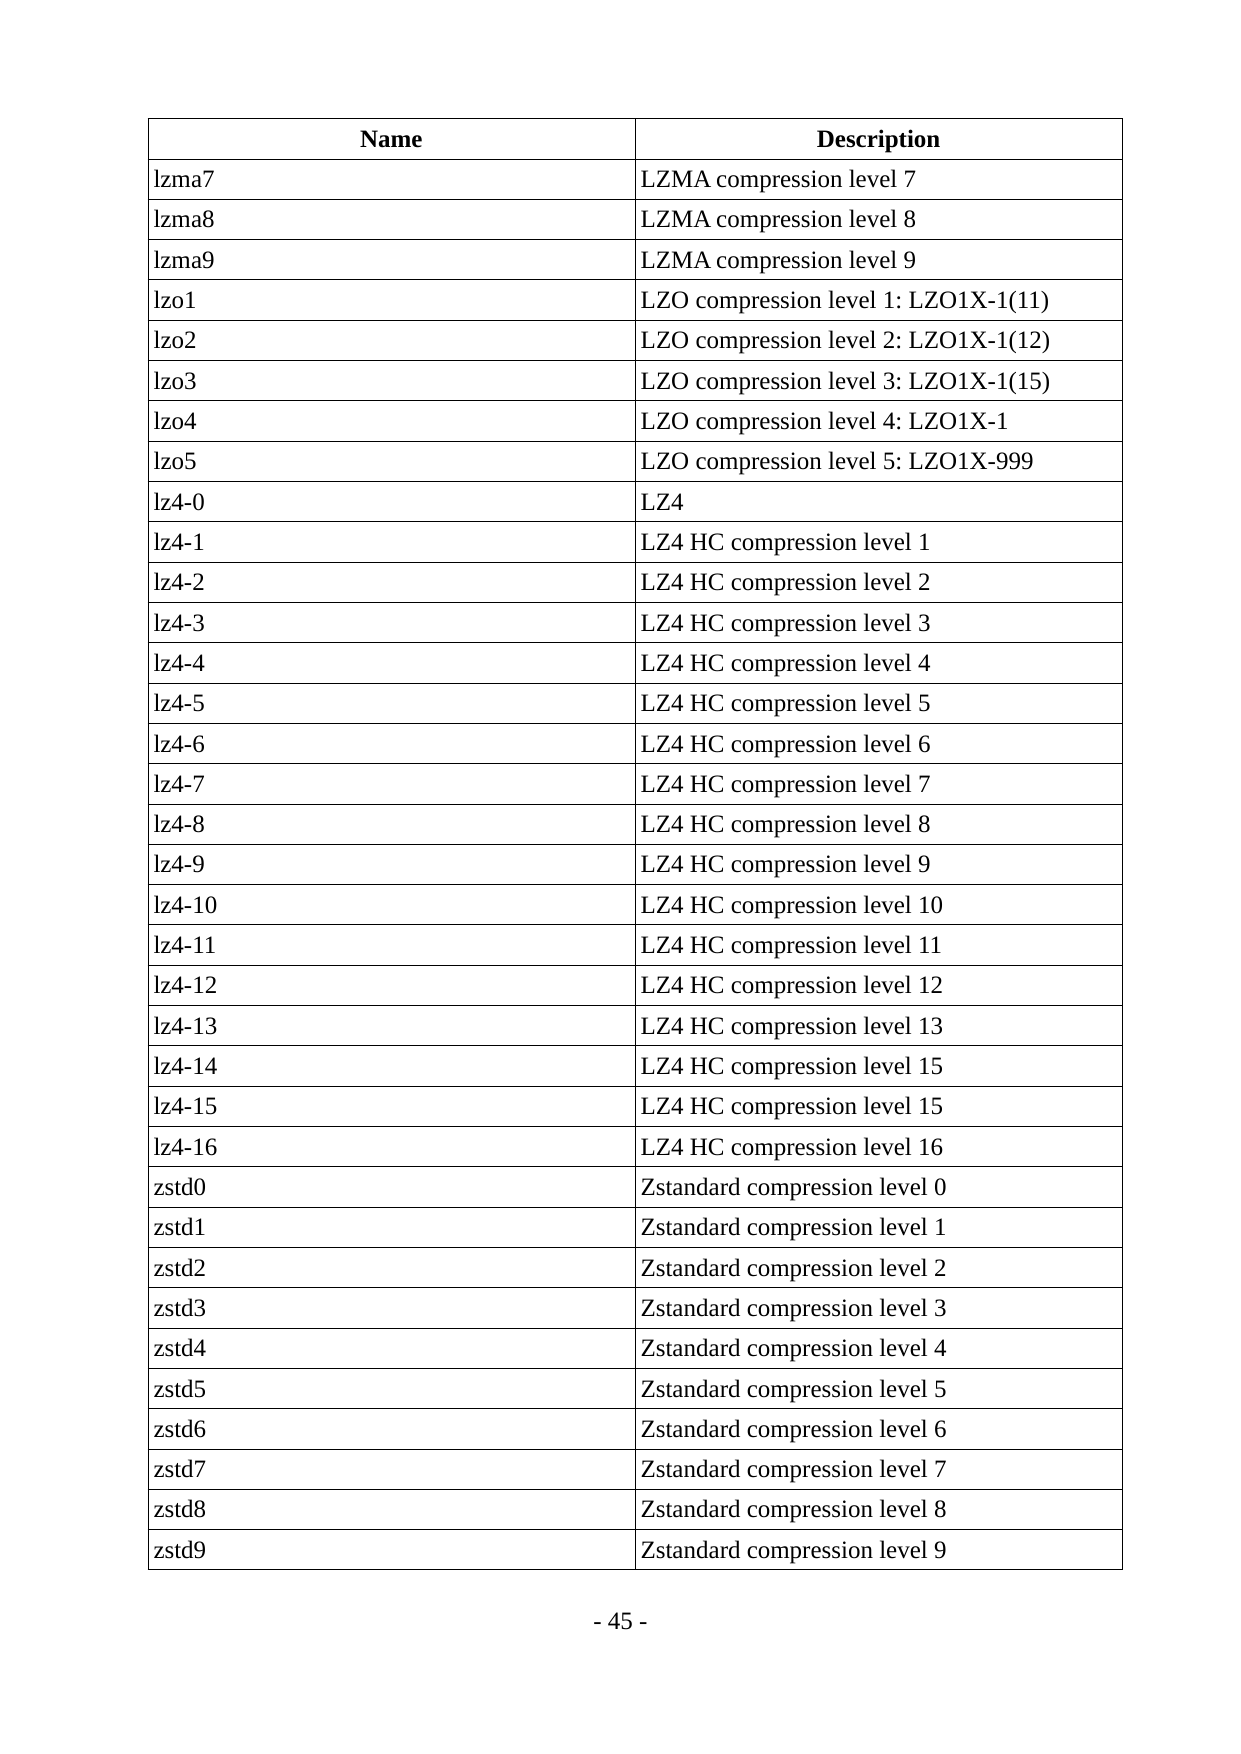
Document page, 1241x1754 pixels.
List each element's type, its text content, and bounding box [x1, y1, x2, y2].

table_cell LZMA compression level 9 [636, 240, 1122, 279]
table_cell LZO compression level 1: LZO1X-1(11) [636, 280, 1122, 320]
table_cell lzma8 [149, 200, 635, 239]
table_cell zstd4 [149, 1329, 635, 1368]
table_cell lz4-5 [149, 684, 635, 723]
table_cell lz4-11 [149, 925, 635, 965]
table_cell Zstandard compression level 8 [636, 1490, 1122, 1529]
table_cell lzo1 [149, 280, 635, 320]
table_cell LZ4 HC compression level 15 [636, 1087, 1122, 1126]
table_cell LZO compression level 2: LZO1X-1(12) [636, 321, 1122, 360]
table_cell LZ4 HC compression level 7 [636, 764, 1122, 803]
table_cell Zstandard compression level 7 [636, 1450, 1122, 1489]
table_cell lzo5 [149, 442, 635, 481]
table_cell lz4-0 [149, 482, 635, 521]
table_cell LZ4 HC compression level 15 [636, 1046, 1122, 1086]
table_cell LZ4 HC compression level 1 [636, 522, 1122, 562]
table_cell zstd0 [149, 1167, 635, 1207]
table_cell Zstandard compression level 2 [636, 1248, 1122, 1287]
table_cell Zstandard compression level 5 [636, 1369, 1122, 1408]
table_cell LZMA compression level 8 [636, 200, 1122, 239]
table_cell lzo3 [149, 361, 635, 400]
table_cell LZMA compression level 7 [636, 160, 1122, 199]
table_cell LZO compression level 4: LZO1X-1 [636, 401, 1122, 441]
table_cell lzo2 [149, 321, 635, 360]
table_cell lzma9 [149, 240, 635, 279]
table_cell lz4-16 [149, 1127, 635, 1166]
table_cell zstd8 [149, 1490, 635, 1529]
table_cell LZ4 HC compression level 12 [636, 966, 1122, 1005]
table_cell Zstandard compression level 9 [636, 1530, 1122, 1569]
table_cell zstd6 [149, 1409, 635, 1448]
table_cell lz4-14 [149, 1046, 635, 1086]
table_cell Zstandard compression level 6 [636, 1409, 1122, 1448]
table_header Description [636, 119, 1122, 158]
table_cell LZ4 HC compression level 3 [636, 603, 1122, 642]
table_cell Zstandard compression level 1 [636, 1208, 1122, 1247]
table_cell LZ4 HC compression level 11 [636, 925, 1122, 965]
table_cell zstd9 [149, 1530, 635, 1569]
table_cell lz4-9 [149, 845, 635, 884]
table_cell LZO compression level 3: LZO1X-1(15) [636, 361, 1122, 400]
table_cell Zstandard compression level 0 [636, 1167, 1122, 1207]
table_cell Zstandard compression level 3 [636, 1288, 1122, 1327]
table_cell lz4-13 [149, 1006, 635, 1045]
table_cell LZ4 HC compression level 4 [636, 643, 1122, 682]
table_cell LZ4 HC compression level 2 [636, 563, 1122, 602]
table_header Name [149, 119, 635, 158]
table_cell lz4-6 [149, 724, 635, 763]
table_cell lz4-12 [149, 966, 635, 1005]
table_cell zstd5 [149, 1369, 635, 1408]
table_cell Zstandard compression level 4 [636, 1329, 1122, 1368]
table_cell lz4-8 [149, 805, 635, 844]
table_cell LZ4 [636, 482, 1122, 521]
table_cell lzo4 [149, 401, 635, 441]
table_cell zstd2 [149, 1248, 635, 1287]
table_cell lz4-10 [149, 885, 635, 924]
table_cell LZ4 HC compression level 16 [636, 1127, 1122, 1166]
table_cell LZ4 HC compression level 6 [636, 724, 1122, 763]
table_cell lz4-4 [149, 643, 635, 682]
table_cell lz4-2 [149, 563, 635, 602]
table_cell lz4-15 [149, 1087, 635, 1126]
table_cell LZ4 HC compression level 10 [636, 885, 1122, 924]
table_cell lz4-3 [149, 603, 635, 642]
table_cell LZ4 HC compression level 9 [636, 845, 1122, 884]
table_cell zstd7 [149, 1450, 635, 1489]
table_cell lz4-1 [149, 522, 635, 562]
table_cell LZO compression level 5: LZO1X-999 [636, 442, 1122, 481]
table_cell lz4-7 [149, 764, 635, 803]
table_cell LZ4 HC compression level 5 [636, 684, 1122, 723]
table_cell zstd1 [149, 1208, 635, 1247]
table_cell LZ4 HC compression level 13 [636, 1006, 1122, 1045]
table_cell zstd3 [149, 1288, 635, 1327]
table_cell LZ4 HC compression level 8 [636, 805, 1122, 844]
table_cell lzma7 [149, 160, 635, 199]
